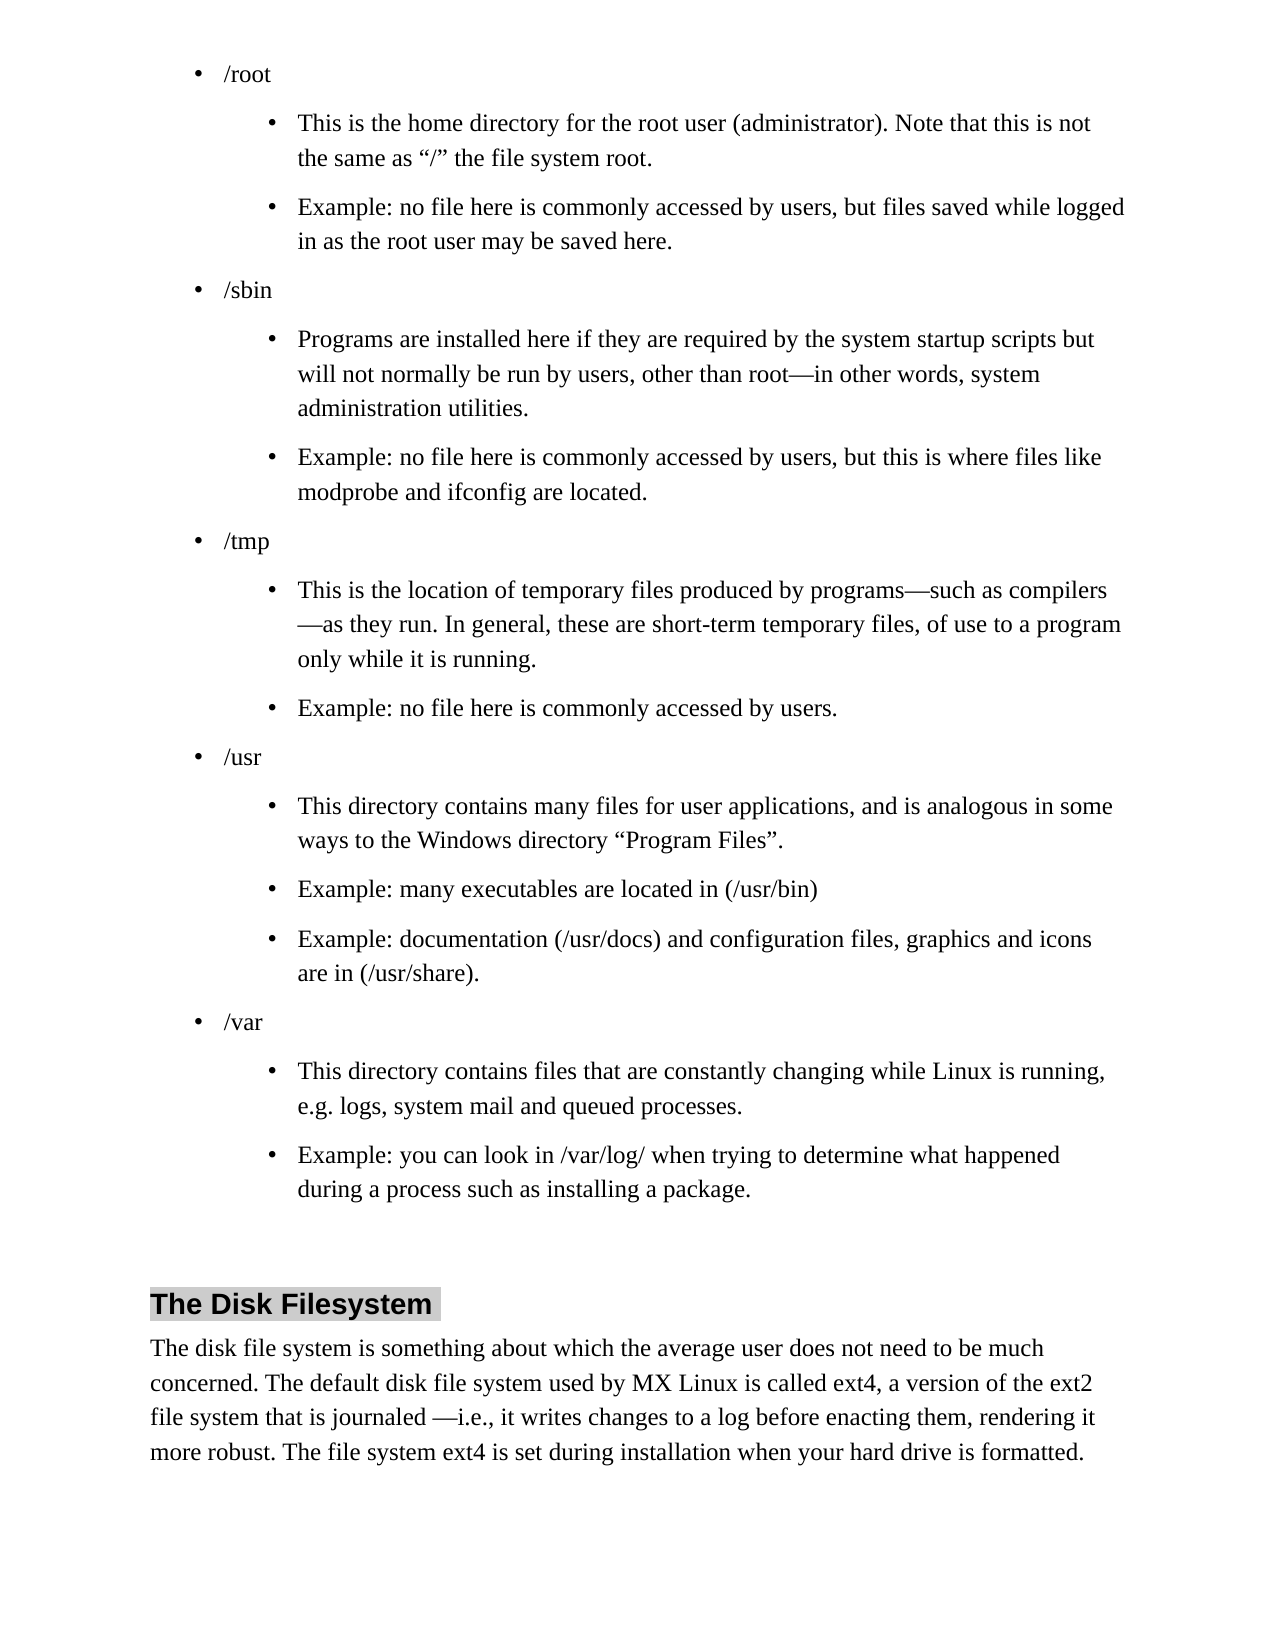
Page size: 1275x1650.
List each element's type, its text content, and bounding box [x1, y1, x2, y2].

list /tmp [194, 526, 1125, 554]
list Example: many executables are located in (/usr/bin) [268, 874, 1125, 903]
list Example: no file here is commonly accessed by users, but this is where files like modprobe and ifconfig are located. [268, 442, 1125, 506]
list Programs are installed here if they are required by the system startup scripts but will not normally be run by users, other than root—in other words, system administration utilities. [268, 324, 1125, 422]
list This directory contains many files for user applications, and is analogous in some ways to the Windows directory “Program Files”. [268, 791, 1125, 854]
list /sbin [194, 275, 1125, 304]
text [150, 1333, 1125, 1465]
list This is the location of temporary files produced by programs—such as compilers—as they run. In general, these are short-term temporary files, of use to a program only while it is running. [268, 575, 1125, 673]
list /usr [194, 742, 1125, 771]
list This is the home directory for the root user (administrator). Note that this is not the same as “/” the file system root. [268, 108, 1125, 171]
list Example: no file here is commonly accessed by users, but files saved while logged in as the root user may be saved here. [268, 192, 1125, 255]
list [194, 924, 1125, 1203]
list /root [194, 59, 1125, 88]
list Example: no file here is commonly accessed by users. [268, 693, 1125, 722]
subtitle [441, 1287, 1125, 1321]
